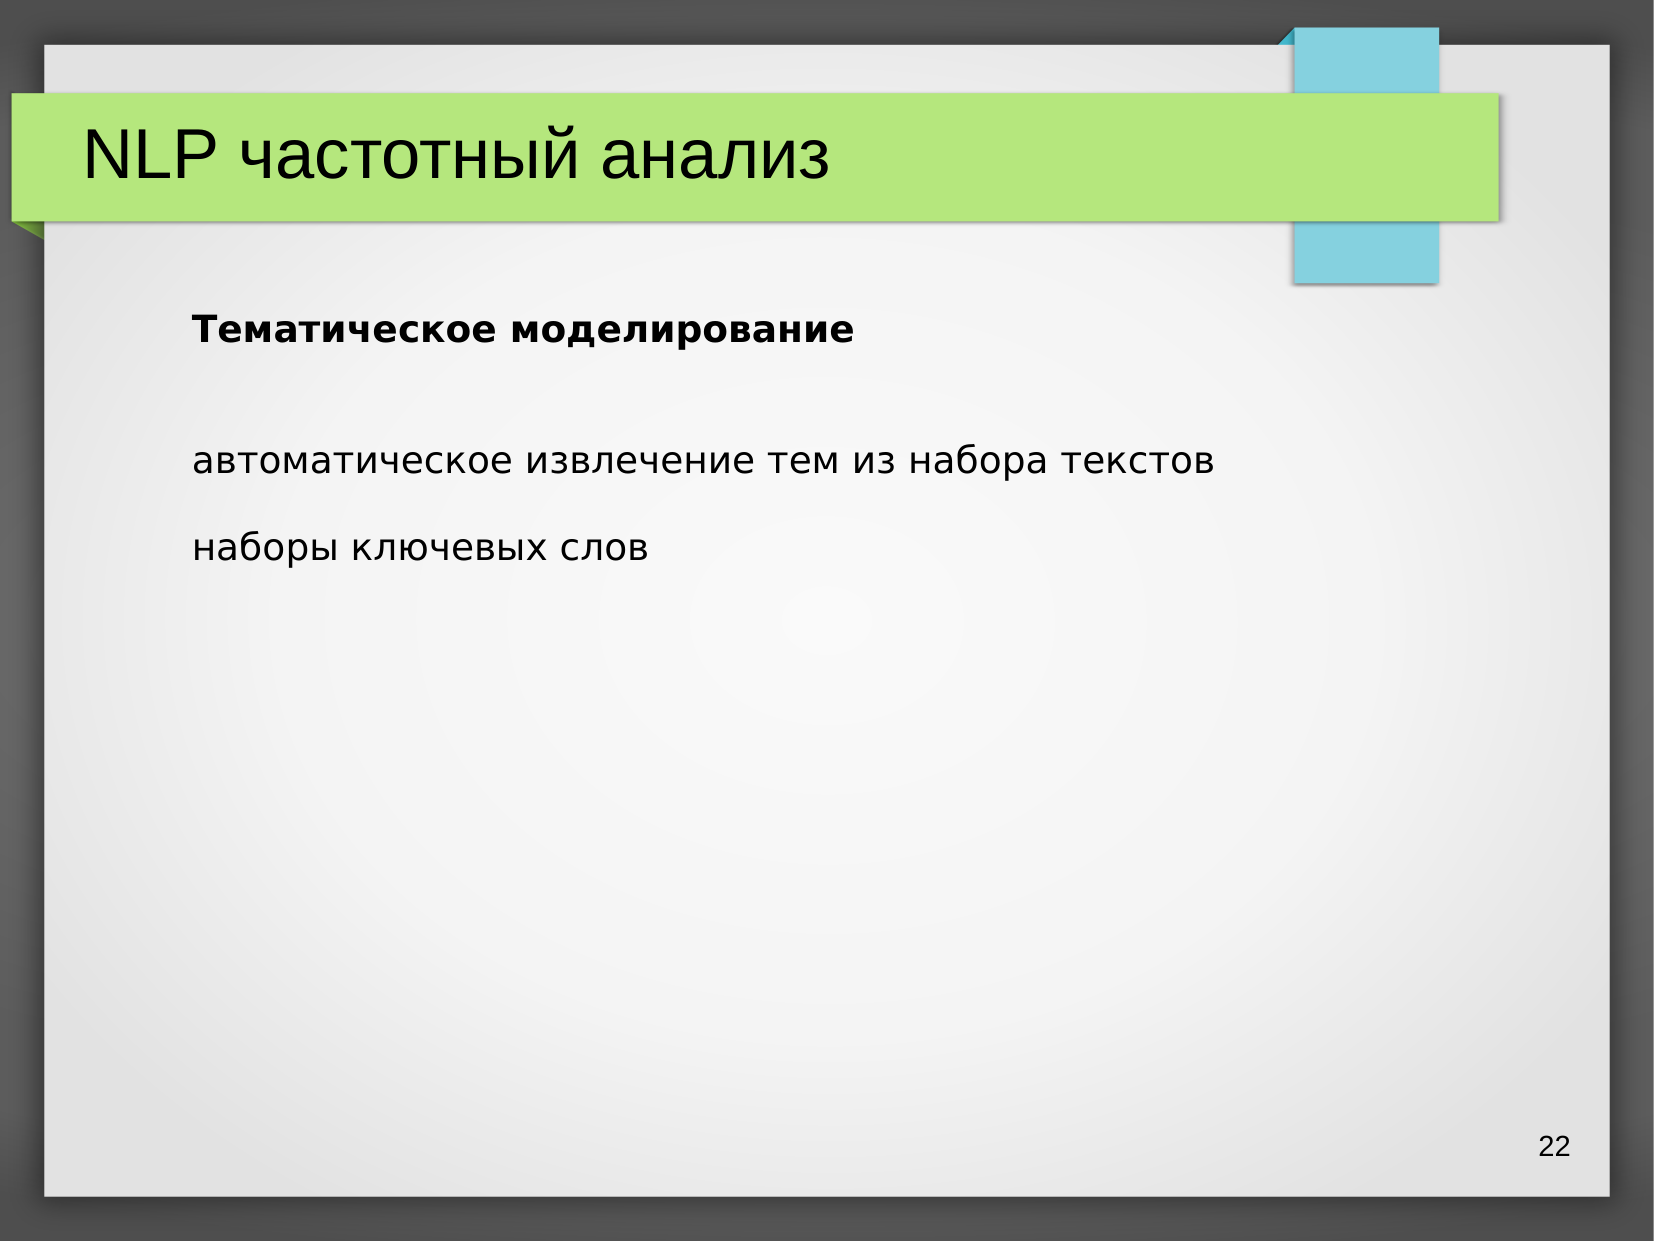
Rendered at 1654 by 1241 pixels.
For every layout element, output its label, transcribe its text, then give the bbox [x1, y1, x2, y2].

title NLP частотный анализ [82, 118, 1406, 189]
text_box Тематическое моделирование автоматическое извлечение тем из набора текстов наборы ключевых слов [177, 300, 1232, 969]
picture [0, 0, 1654, 1241]
